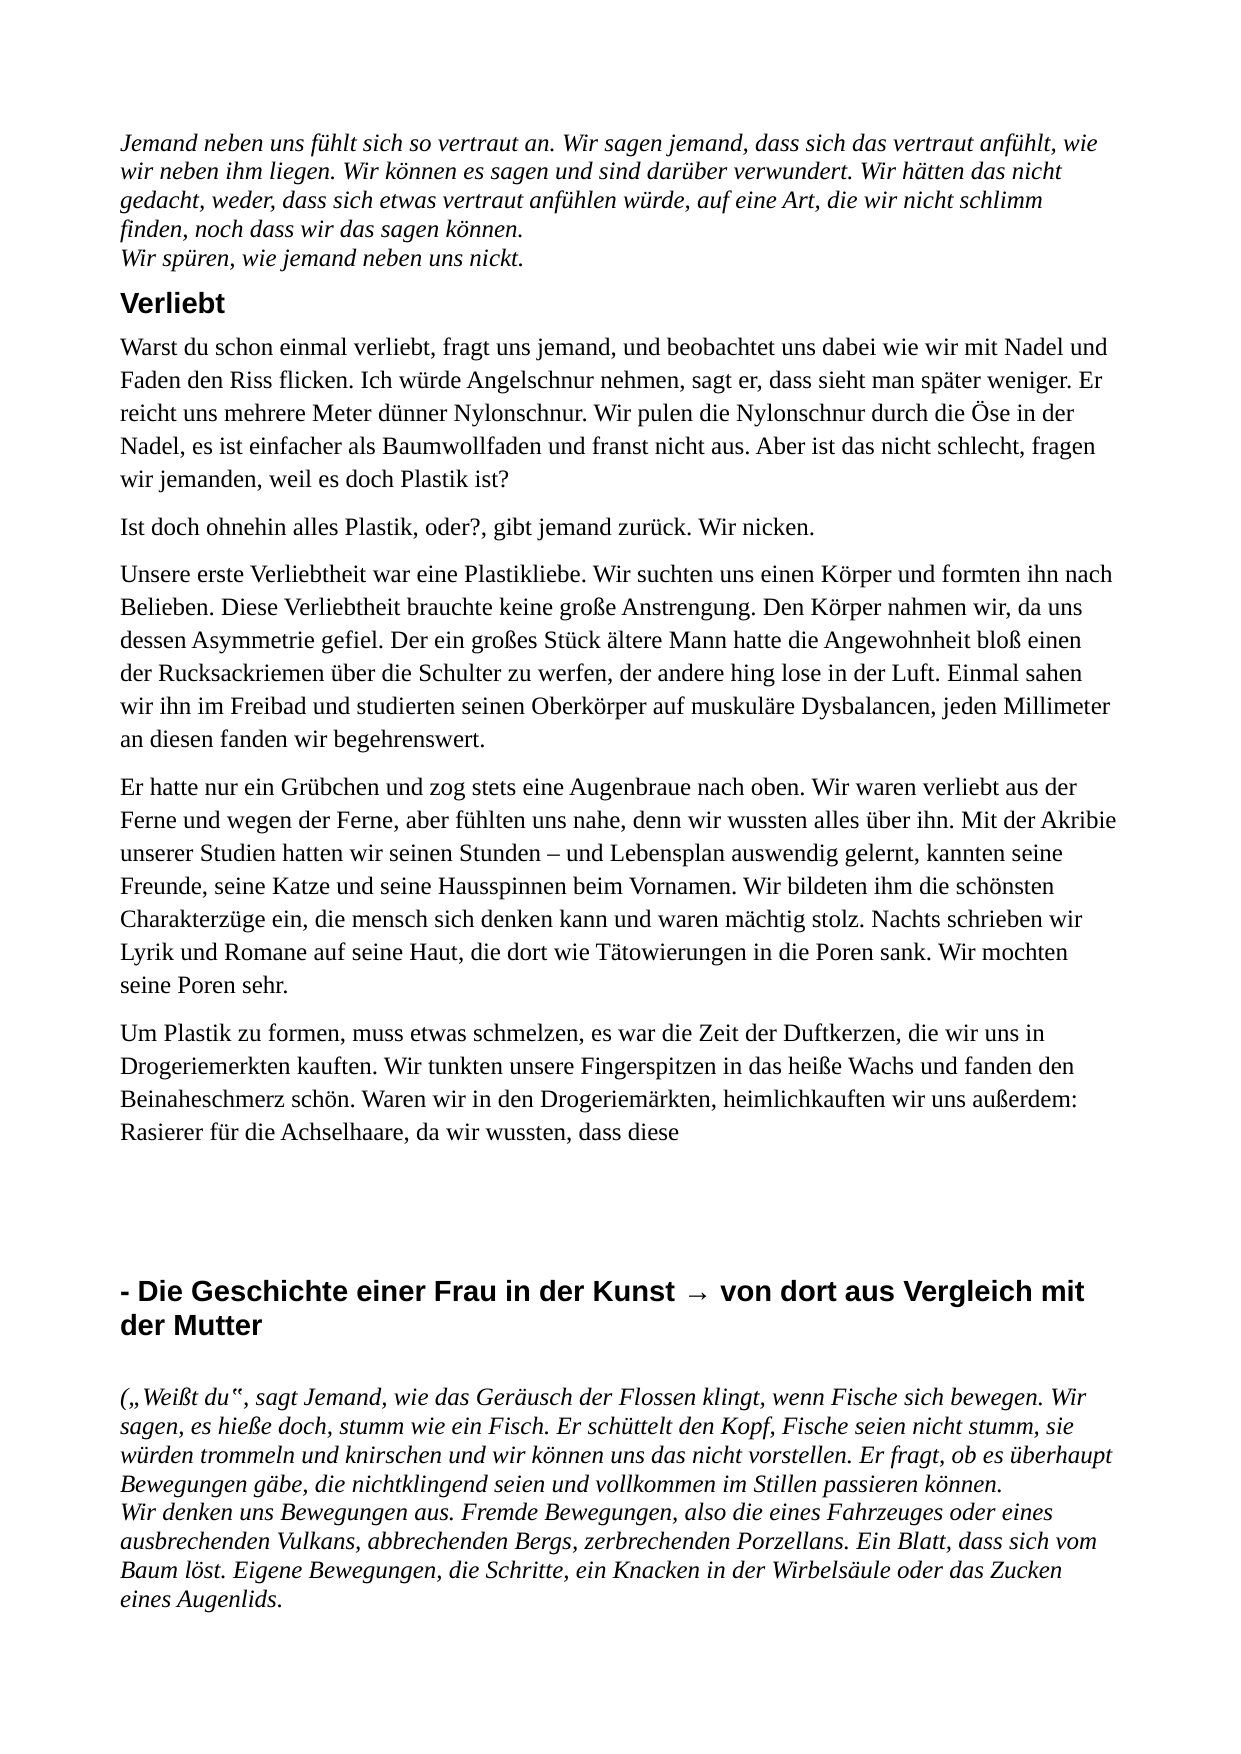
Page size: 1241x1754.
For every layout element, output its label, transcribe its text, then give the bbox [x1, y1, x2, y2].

text Jemand neben uns fühlt sich so vertraut an. Wir sagen jemand, dass sich das vertraut anfühlt, wie wir neben ihm liegen. Wir können es sagen und sind darüber verwundert. Wir hätten das nicht gedacht, weder, dass sich etwas vertraut anfühlen würde, auf eine Art, die wir nicht schlimm finden, noch dass wir das sagen können. [120, 128, 1117, 243]
text Er hatte nur ein Grübchen und zog stets eine Augenbraue nach oben. Wir waren verliebt aus der Ferne und wegen der Ferne, aber fühlten uns nahe, denn wir wussten alles über ihn. Mit der Akribie unserer Studien hatten wir seinen Stunden – und Lebensplan auswendig gelernt, kannten seine Freunde, seine Katze und seine Hausspinnen beim Vornamen. Wir bildeten ihm die schönsten Charakterzüge ein, die mensch sich denken kann und waren mächtig stolz. Nachts schrieben wir Lyrik und Romane auf seine Haut, die dort wie Tätowierungen in die Poren sank. Wir mochten seine Poren sehr. [120, 772, 1117, 999]
subtitle Verliebt [120, 286, 1117, 319]
subtitle - Die Geschichte einer Frau in der Kunst → von dort aus Vergleich mit der Mutter [120, 1274, 1117, 1341]
text Um Plastik zu formen, muss etwas schmelzen, es war die Zeit der Duftkerzen, die wir uns in Drogeriemerkten kauften. Wir tunkten unsere Fingerspitzen in das heiße Wachs und fanden den Beinaheschmerz schön. Waren wir in den Drogeriemärkten, heimlichkauften wir uns außerdem: Rasierer für die Achselhaare, da wir wussten, dass diese [120, 1018, 1117, 1146]
text Wir spüren, wie jemand neben uns nickt. [120, 243, 1117, 271]
text Wir denken uns Bewegungen aus. Fremde Bewegungen, also die eines Fahrzeuges oder eines ausbrechenden Vulkans, abbrechenden Bergs, zerbrechenden Porzellans. Ein Blatt, dass sich vom Baum löst. Eigene Bewegungen, die Schritte, ein Knacken in der Wirbelsäule oder das Zucken eines Augenlids. [120, 1497, 1117, 1612]
text Unsere erste Verliebtheit war eine Plastikliebe. Wir suchten uns einen Körper und formten ihn nach Belieben. Diese Verliebtheit brauchte keine große Anstrengung. Den Körper nahmen wir, da uns dessen Asymmetrie gefiel. Der ein großes Stück ältere Mann hatte die Angewohnheit bloß einen der Rucksackriemen über die Schulter zu werfen, der andere hing lose in der Luft. Einmal sahen wir ihn im Freibad und studierten seinen Oberkörper auf muskuläre Dysbalancen, jeden Millimeter an diesen fanden wir begehrenswert. [120, 559, 1117, 753]
text („Weißt du‟, sagt Jemand, wie das Geräusch der Flossen klingt, wenn Fische sich bewegen. Wir sagen, es hieße doch, stumm wie ein Fisch. Er schüttelt den Kopf, Fische seien nicht stumm, sie würden trommeln und knirschen und wir können uns das nicht vorstellen. Er fragt, ob es überhaupt Bewegungen gäbe, die nichtklingend seien und vollkommen im Stillen passieren können. [120, 1382, 1117, 1497]
text Warst du schon einmal verliebt, fragt uns jemand, und beobachtet uns dabei wie wir mit Nadel und Faden den Riss flicken. Ich würde Angelschnur nehmen, sagt er, dass sieht man später weniger. Er reicht uns mehrere Meter dünner Nylonschnur. Wir pulen die Nylonschnur durch die Öse in der Nadel, es ist einfacher als Baumwollfaden und franst nicht aus. Aber ist das nicht schlecht, fragen wir jemanden, weil es doch Plastik ist? [120, 332, 1117, 493]
text Ist doch ohnehin alles Plastik, oder?, gibt jemand zurück. Wir nicken. [120, 512, 1117, 540]
